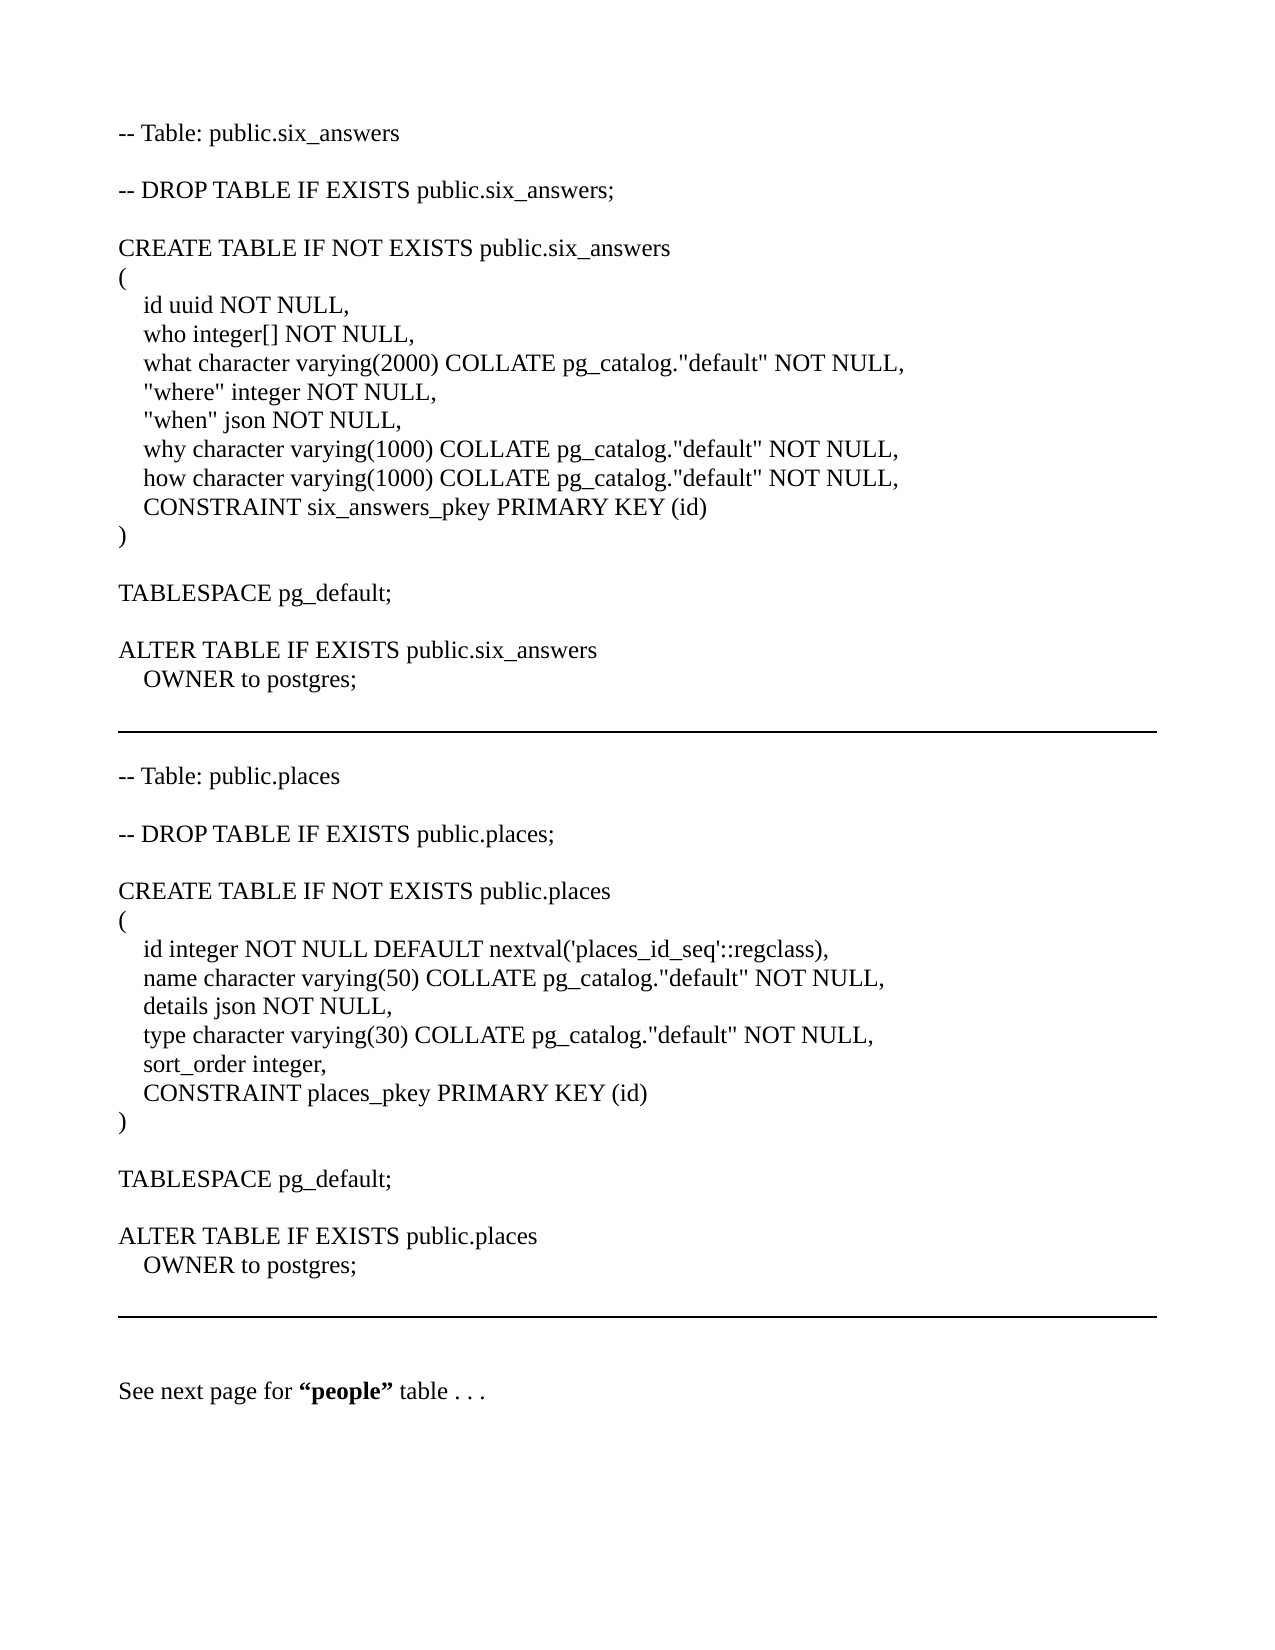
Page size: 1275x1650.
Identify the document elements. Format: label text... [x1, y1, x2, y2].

text CONSTRAINT six_answers_pkey PRIMARY KEY (id) [118, 492, 1157, 521]
text sort_order integer, [118, 1049, 1157, 1078]
text how character varying(1000) COLLATE pg_catalog."default" NOT NULL, [118, 463, 1157, 492]
text -- DROP TABLE IF EXISTS public.places; [118, 819, 1157, 848]
text why character varying(1000) COLLATE pg_catalog."default" NOT NULL, [118, 434, 1157, 463]
text what character varying(2000) COLLATE pg_catalog."default" NOT NULL, [118, 348, 1157, 377]
text ALTER TABLE IF EXISTS public.places [118, 1221, 1157, 1250]
text "where" integer NOT NULL, [118, 377, 1157, 406]
text ( [118, 262, 1157, 291]
text CONSTRAINT places_pkey PRIMARY KEY (id) [118, 1078, 1157, 1106]
text name character varying(50) COLLATE pg_catalog."default" NOT NULL, [118, 963, 1157, 991]
text -- Table: public.places [118, 761, 1157, 790]
text CREATE TABLE IF NOT EXISTS public.places [118, 876, 1157, 905]
text ( [118, 905, 1157, 934]
text id integer NOT NULL DEFAULT nextval('places_id_seq'::regclass), [118, 934, 1157, 963]
text TABLESPACE pg_default; [118, 1164, 1157, 1193]
text type character varying(30) COLLATE pg_catalog."default" NOT NULL, [118, 1020, 1157, 1049]
text OWNER to postgres; [118, 664, 1157, 693]
text OWNER to postgres; [118, 1250, 1157, 1279]
text ) [118, 521, 1157, 549]
text id uuid NOT NULL, [118, 291, 1157, 319]
text See next page for “people” table . . . [118, 1376, 1157, 1405]
text CREATE TABLE IF NOT EXISTS public.six_answers [118, 233, 1157, 262]
text ALTER TABLE IF EXISTS public.six_answers [118, 636, 1157, 664]
text -- DROP TABLE IF EXISTS public.six_answers; [118, 176, 1157, 204]
text ) [118, 1106, 1157, 1135]
text TABLESPACE pg_default; [118, 578, 1157, 607]
text "when" json NOT NULL, [118, 406, 1157, 434]
text who integer[] NOT NULL, [118, 319, 1157, 348]
text -- Table: public.six_answers [118, 118, 1157, 147]
text details json NOT NULL, [118, 991, 1157, 1020]
